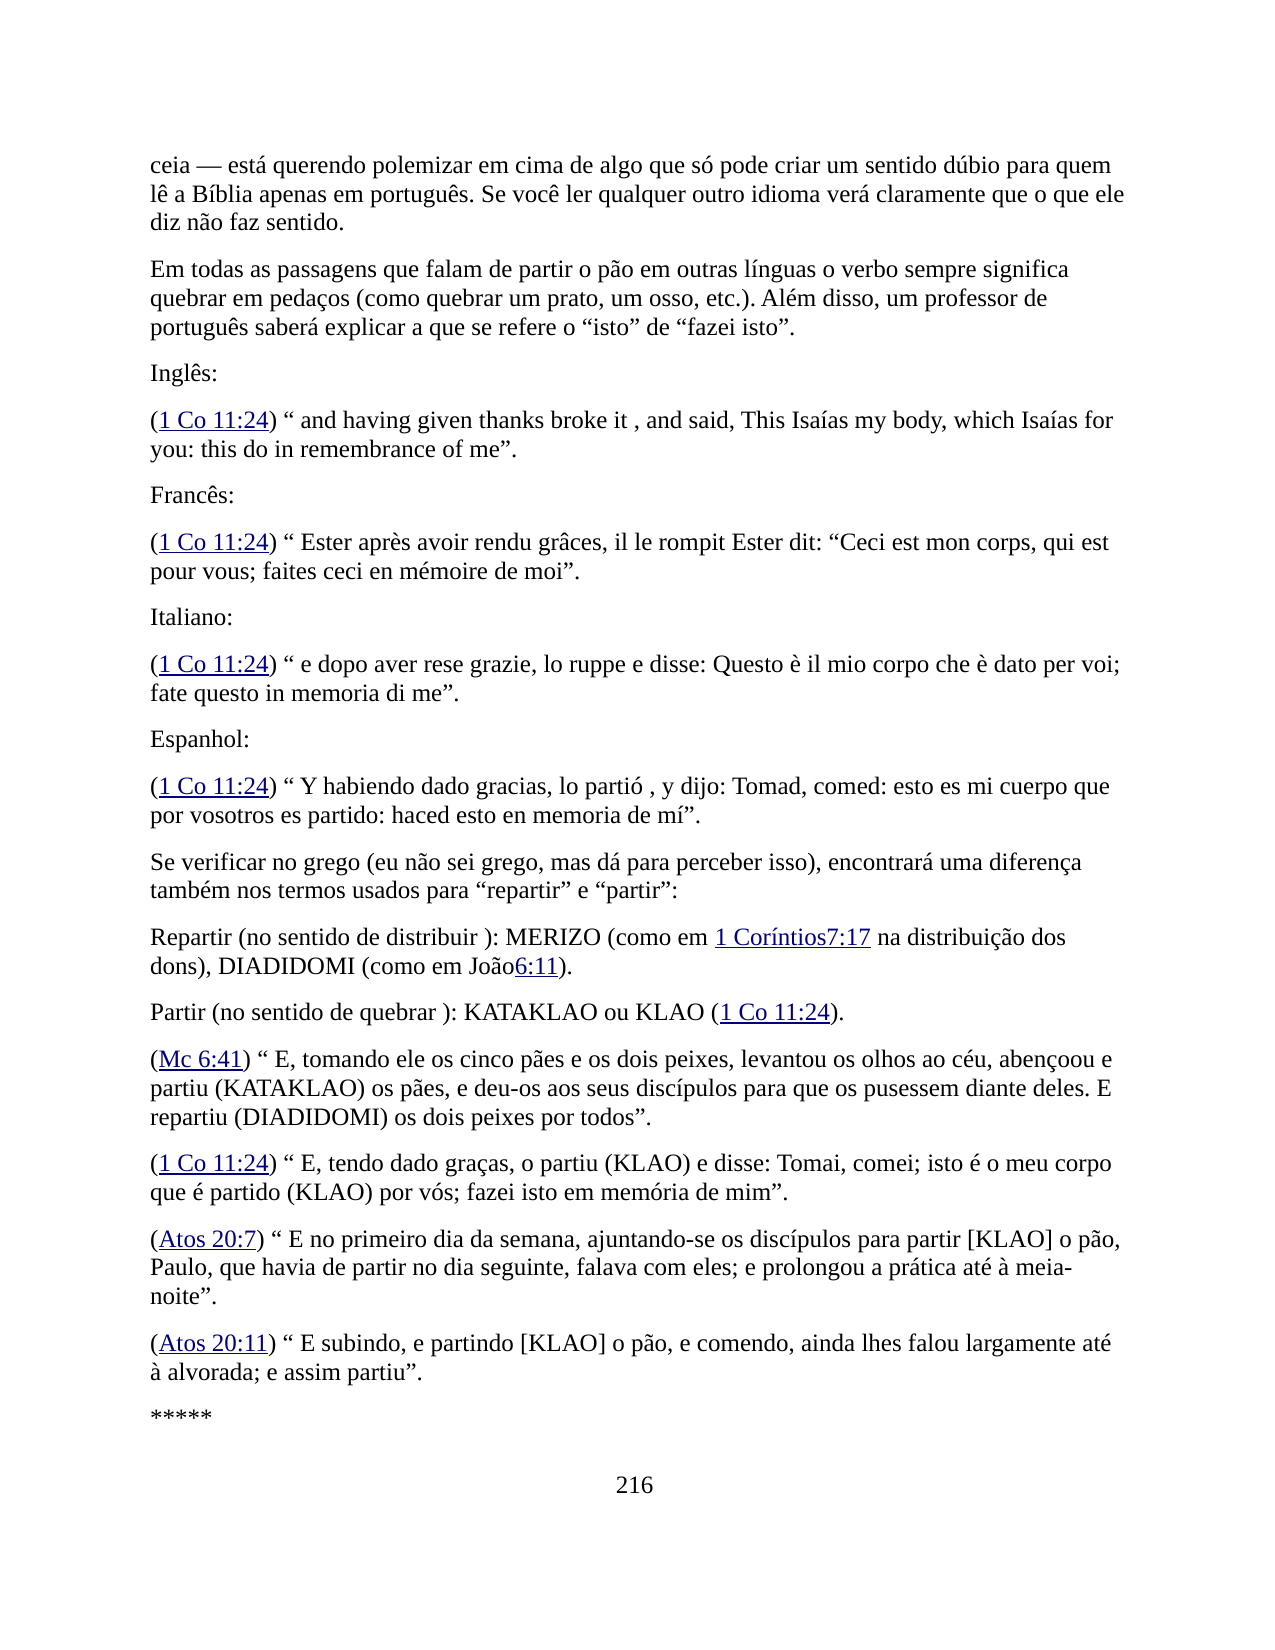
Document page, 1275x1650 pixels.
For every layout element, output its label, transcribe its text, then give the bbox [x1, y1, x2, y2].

text Se verificar no grego (eu não sei grego, mas dá para perceber isso), encontrará uma diferença também nos termos usados para “repartir” e “partir”: [150, 847, 1125, 904]
text (Atos 20:7) “ E no primeiro dia da semana, ajuntando-se os discípulos para partir [KLAO] o pão, Paulo, que havia de partir no dia seguinte, falava com eles; e prolongou a prática até à meia-noite”. [150, 1224, 1125, 1310]
text (1 Co 11:24) “ E, tendo dado graças, o partiu (KLAO) e disse: Tomai, comei; isto é o meu corpo que é partido (KLAO) por vós; fazei isto em memória de mim”. [150, 1148, 1125, 1206]
text (Mc 6:41) “ E, tomando ele os cinco pães e os dois peixes, levantou os olhos ao céu, abençoou e partiu (KATAKLAO) os pães, e deu-os aos seus discípulos para que os pusessem diante deles. E repartiu (DIADIDOMI) os dois peixes por todos”. [150, 1044, 1125, 1130]
text ceia — está querendo polemizar em cima de algo que só pode criar um sentido dúbio para quem lê a Bíblia apenas em português. Se você ler qualquer outro idioma verá claramente que o que ele diz não faz sentido. [150, 150, 1125, 236]
text ***** [150, 1403, 1125, 1432]
text Inglês: [150, 358, 1125, 387]
text Em todas as passagens que falam de partir o pão em outras línguas o verbo sempre significa quebrar em pedaços (como quebrar um prato, um osso, etc.). Além disso, um professor de português saberá explicar a que se refere o “isto” de “fazei isto”. [150, 254, 1125, 340]
text Repartir (no sentido de distribuir ): MERIZO (como em 1 Coríntios7:17 na distribuição dos dons), DIADIDOMI (como em João6:11). [150, 922, 1125, 979]
text (Atos 20:11) “ E subindo, e partindo [KLAO] o pão, e comendo, ainda lhes falou largamente até à alvorada; e assim partiu”. [150, 1328, 1125, 1385]
text (1 Co 11:24) “ e dopo aver rese grazie, lo ruppe e disse: Questo è il mio corpo che è dato per voi; fate questo in memoria di me”. [150, 649, 1125, 707]
text Francês: [150, 480, 1125, 509]
text (1 Co 11:24) “ and having given thanks broke it , and said, This Isaías my body, which Isaías for you: this do in remembrance of me”. [150, 405, 1125, 462]
text Partir (no sentido de quebrar ): KATAKLAO ou KLAO (1 Co 11:24). [150, 997, 1125, 1026]
text Italiano: [150, 602, 1125, 631]
text (1 Co 11:24) “ Y habiendo dado gracias, lo partió , y dijo: Tomad, comed: esto es mi cuerpo que por vosotros es partido: haced esto en memoria de mí”. [150, 771, 1125, 829]
text Espanhol: [150, 724, 1125, 753]
text (1 Co 11:24) “ Ester après avoir rendu grâces, il le rompit Ester dit: “Ceci est mon corps, qui est pour vous; faites ceci en mémoire de moi”. [150, 527, 1125, 584]
